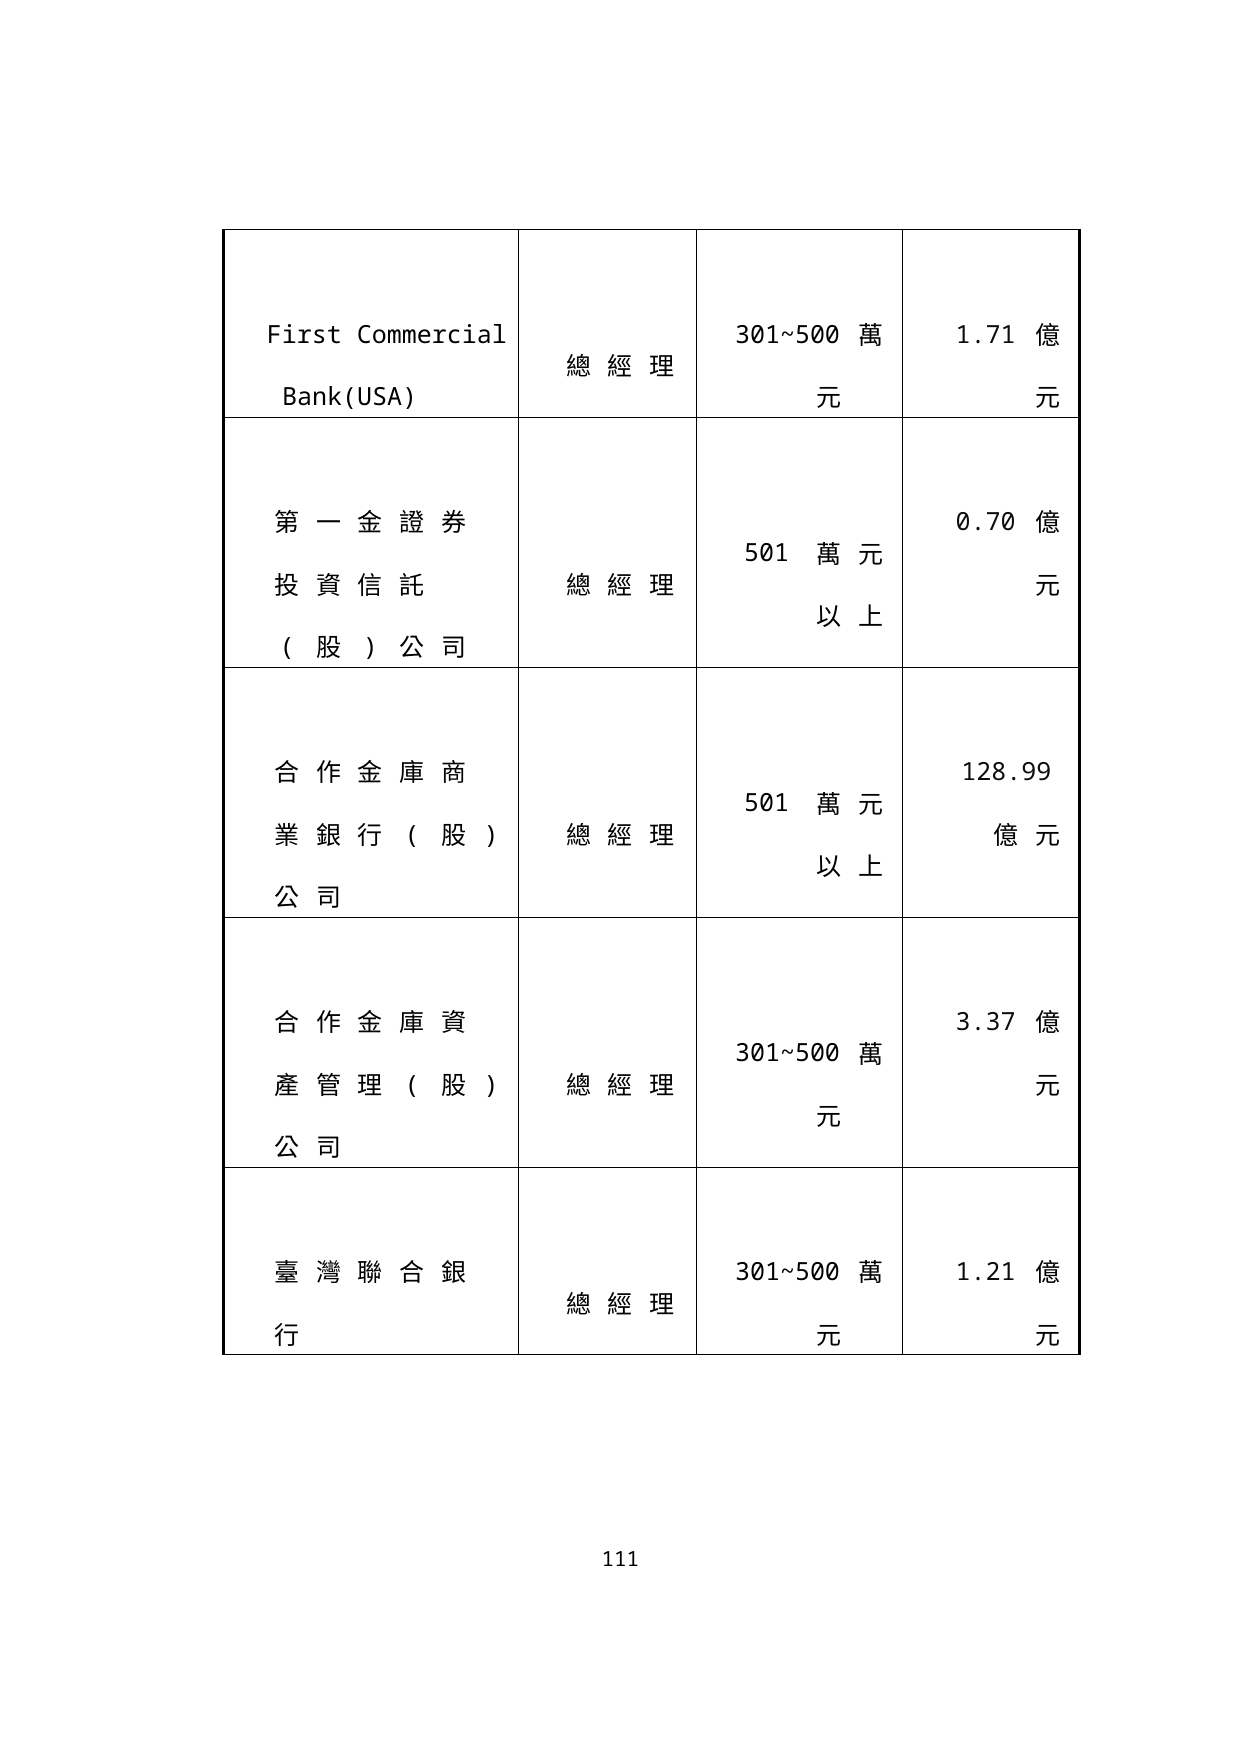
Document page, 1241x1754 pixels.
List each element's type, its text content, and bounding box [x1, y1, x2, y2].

table_cell 301~500萬元 [697, 230, 902, 417]
table_cell 301~500萬元 [697, 918, 902, 1167]
table_cell 128.99億元 [903, 668, 1078, 917]
table_cell 總經理 [519, 918, 696, 1167]
table_cell 3.37億元 [903, 918, 1078, 1167]
table_cell 301~500萬元 [697, 1168, 902, 1354]
table_cell 總經理 [519, 1168, 696, 1354]
table_cell 總經理 [519, 668, 696, 917]
table_cell 總經理 [519, 418, 696, 667]
table_cell 501萬元以上 [697, 418, 902, 667]
table_cell First Commercial Bank(USA) [225, 230, 518, 417]
table_cell 0.70億元 [903, 418, 1078, 667]
table_cell 1.71億元 [903, 230, 1078, 417]
table_cell 臺灣聯合銀行 [225, 1168, 518, 1354]
table_cell 合作金庫資產管理(股)公司 [225, 918, 518, 1167]
table_cell 第一金證券投資信託(股)公司 [225, 418, 518, 667]
table_cell 501萬元以上 [697, 668, 902, 917]
table_cell 總經理 [519, 230, 696, 417]
table_cell 1.21億元 [903, 1168, 1078, 1354]
table_cell 合作金庫商業銀行(股)公司 [225, 668, 518, 917]
